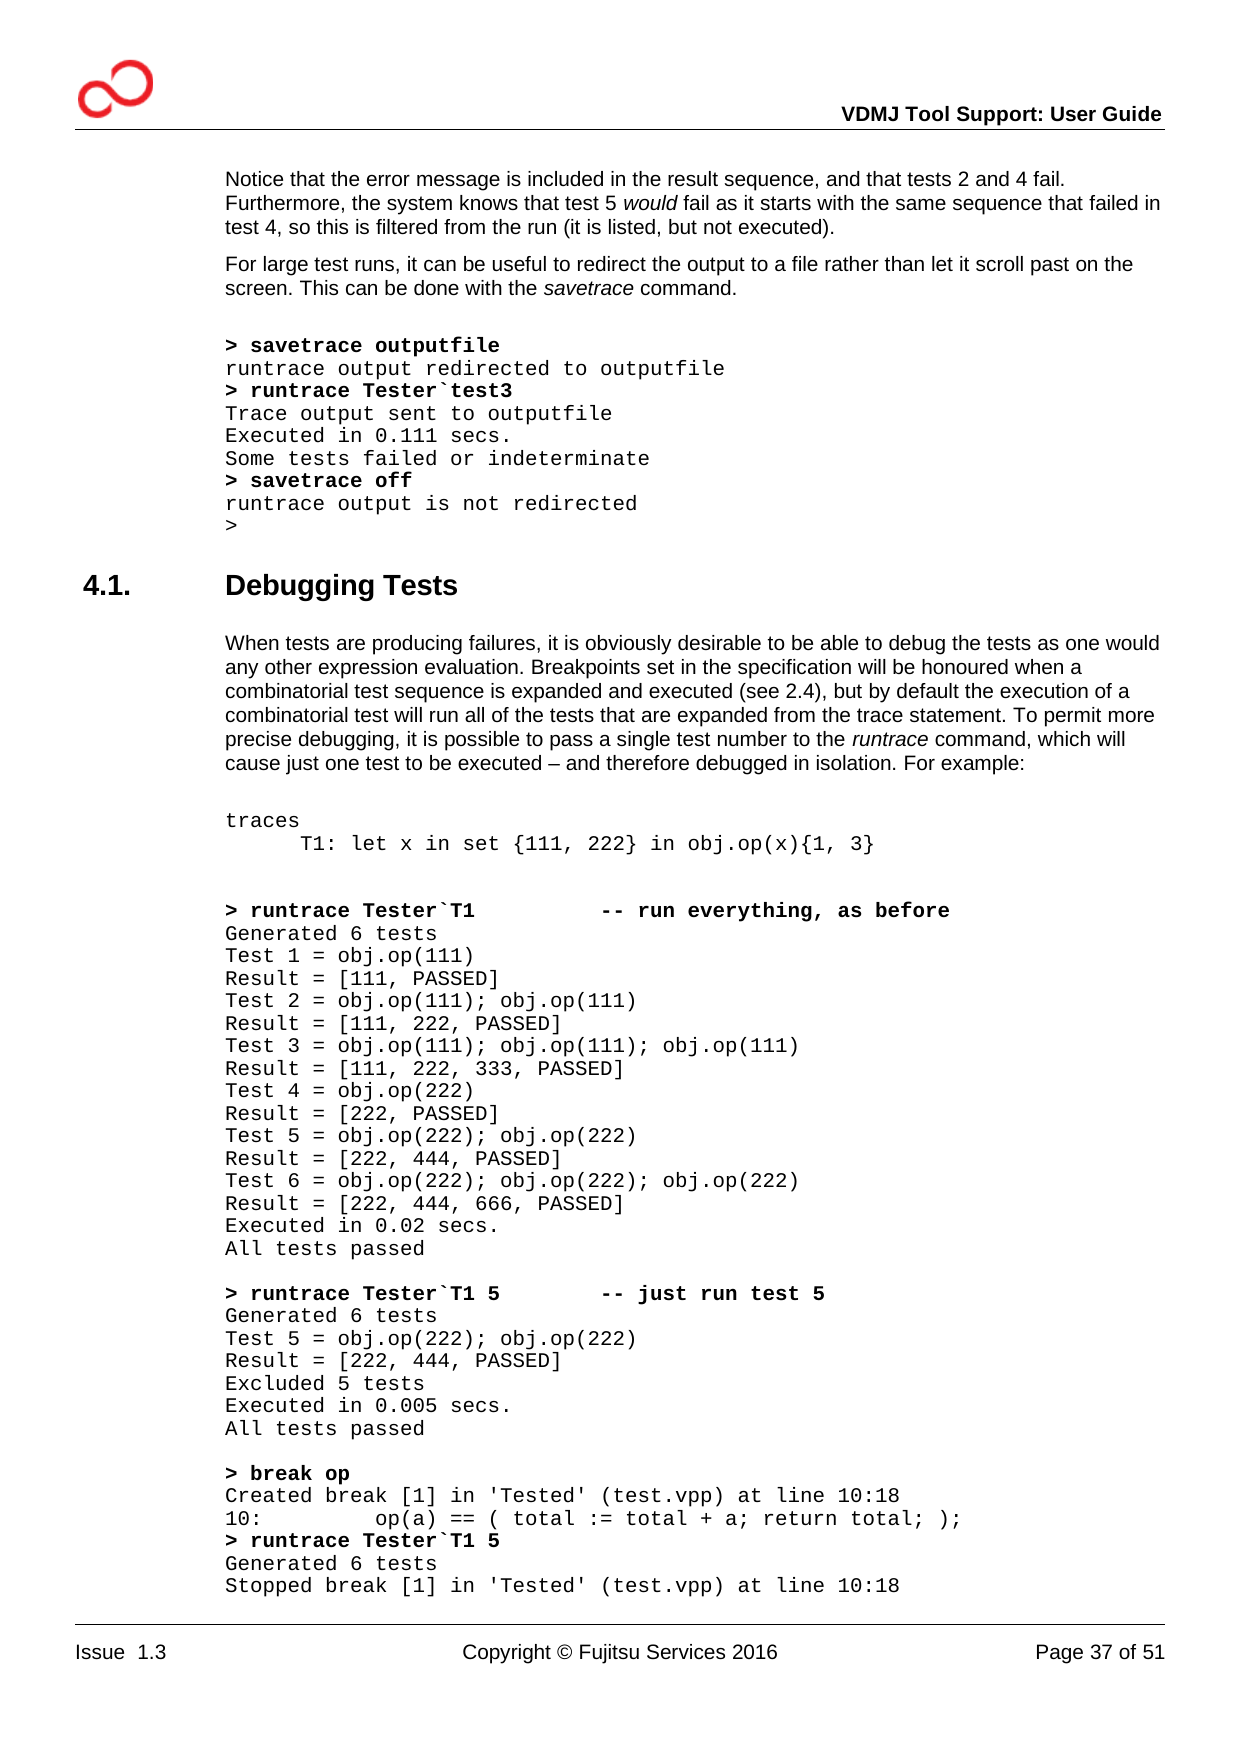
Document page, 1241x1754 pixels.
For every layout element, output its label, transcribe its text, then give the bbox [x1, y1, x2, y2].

text Result = [111, PASSED] [225, 967, 1165, 990]
text Test 6 = obj.op(222); obj.op(222); obj.op(222) [225, 1170, 1165, 1192]
text > [225, 515, 1165, 537]
text All tests passed [225, 1237, 1165, 1260]
text Result = [111, 222, PASSED] [225, 1012, 1165, 1035]
text For large test runs, it can be useful to redirect the output to a file rather than let it scroll past on the screen. This can be done with the savetrace command. [225, 252, 1165, 300]
text > savetrace off [225, 470, 1165, 492]
text Some tests failed or indeterminate [225, 447, 1165, 470]
text > break op [225, 1462, 1165, 1485]
text Excluded 5 tests [225, 1372, 1165, 1395]
text Executed in 0.02 secs. [225, 1215, 1165, 1237]
text Test 4 = obj.op(222) [225, 1080, 1165, 1102]
text > runtrace Tester`T1 5 [225, 1530, 1165, 1552]
text runtrace output is not redirected [225, 492, 1165, 515]
text runtrace output redirected to outputfile [225, 357, 1165, 380]
text > runtrace Tester`test3 [225, 380, 1165, 402]
text When tests are producing failures, it is obviously desirable to be able to debug the tests as one would any other expression evaluation. Breakpoints set in the specification will be honoured when a combinatorial test sequence is expanded and executed (see 2.4), but by default the execution of a combinatorial test will run all of the tests that are expanded from the trace statement. To permit more precise debugging, it is possible to pass a single test number to the runtrace command, which will cause just one test to be executed – and therefore debugged in isolation. For example: [225, 631, 1165, 775]
text traces [225, 810, 1165, 832]
text Test 3 = obj.op(111); obj.op(111); obj.op(111) [225, 1035, 1165, 1057]
text Result = [222, PASSED] [225, 1102, 1165, 1125]
text > runtrace Tester`T1 -- run everything, as before [225, 900, 1165, 922]
text Result = [111, 222, 333, PASSED] [225, 1057, 1165, 1080]
subtitle Debugging Tests [75, 567, 1165, 601]
text Test 5 = obj.op(222); obj.op(222) [225, 1327, 1165, 1350]
text Trace output sent to outputfile [225, 402, 1165, 425]
text Notice that the error message is included in the result sequence, and that tests 2 and 4 fail. Furthermore, the system knows that test 5 would fail as it starts with the same sequence that failed in test 4, so this is filtered from the run (it is listed, but not executed). [225, 168, 1165, 239]
text All tests passed [225, 1417, 1165, 1440]
text Test 5 = obj.op(222); obj.op(222) [225, 1125, 1165, 1147]
text Created break [1] in 'Tested' (test.vpp) at line 10:18 [225, 1485, 1165, 1507]
text Result = [222, 444, 666, PASSED] [225, 1192, 1165, 1215]
text > savetrace outputfile [225, 335, 1165, 357]
picture [78, 52, 153, 128]
text Generated 6 tests [225, 1552, 1165, 1575]
text > runtrace Tester`T1 5 -- just run test 5 [225, 1282, 1165, 1305]
text Executed in 0.111 secs. [225, 425, 1165, 447]
text T1: let x in set {111, 222} in obj.op(x){1, 3} [225, 832, 1165, 855]
text Test 2 = obj.op(111); obj.op(111) [225, 990, 1165, 1012]
text Generated 6 tests [225, 1305, 1165, 1327]
text Executed in 0.005 secs. [225, 1395, 1165, 1417]
text 10: op(a) == ( total := total + a; return total; ); [225, 1507, 1165, 1530]
text Generated 6 tests [225, 922, 1165, 945]
text Test 1 = obj.op(111) [225, 945, 1165, 967]
text Stopped break [1] in 'Tested' (test.vpp) at line 10:18 [225, 1575, 1165, 1597]
text Result = [222, 444, PASSED] [225, 1350, 1165, 1372]
text Result = [222, 444, PASSED] [225, 1147, 1165, 1170]
